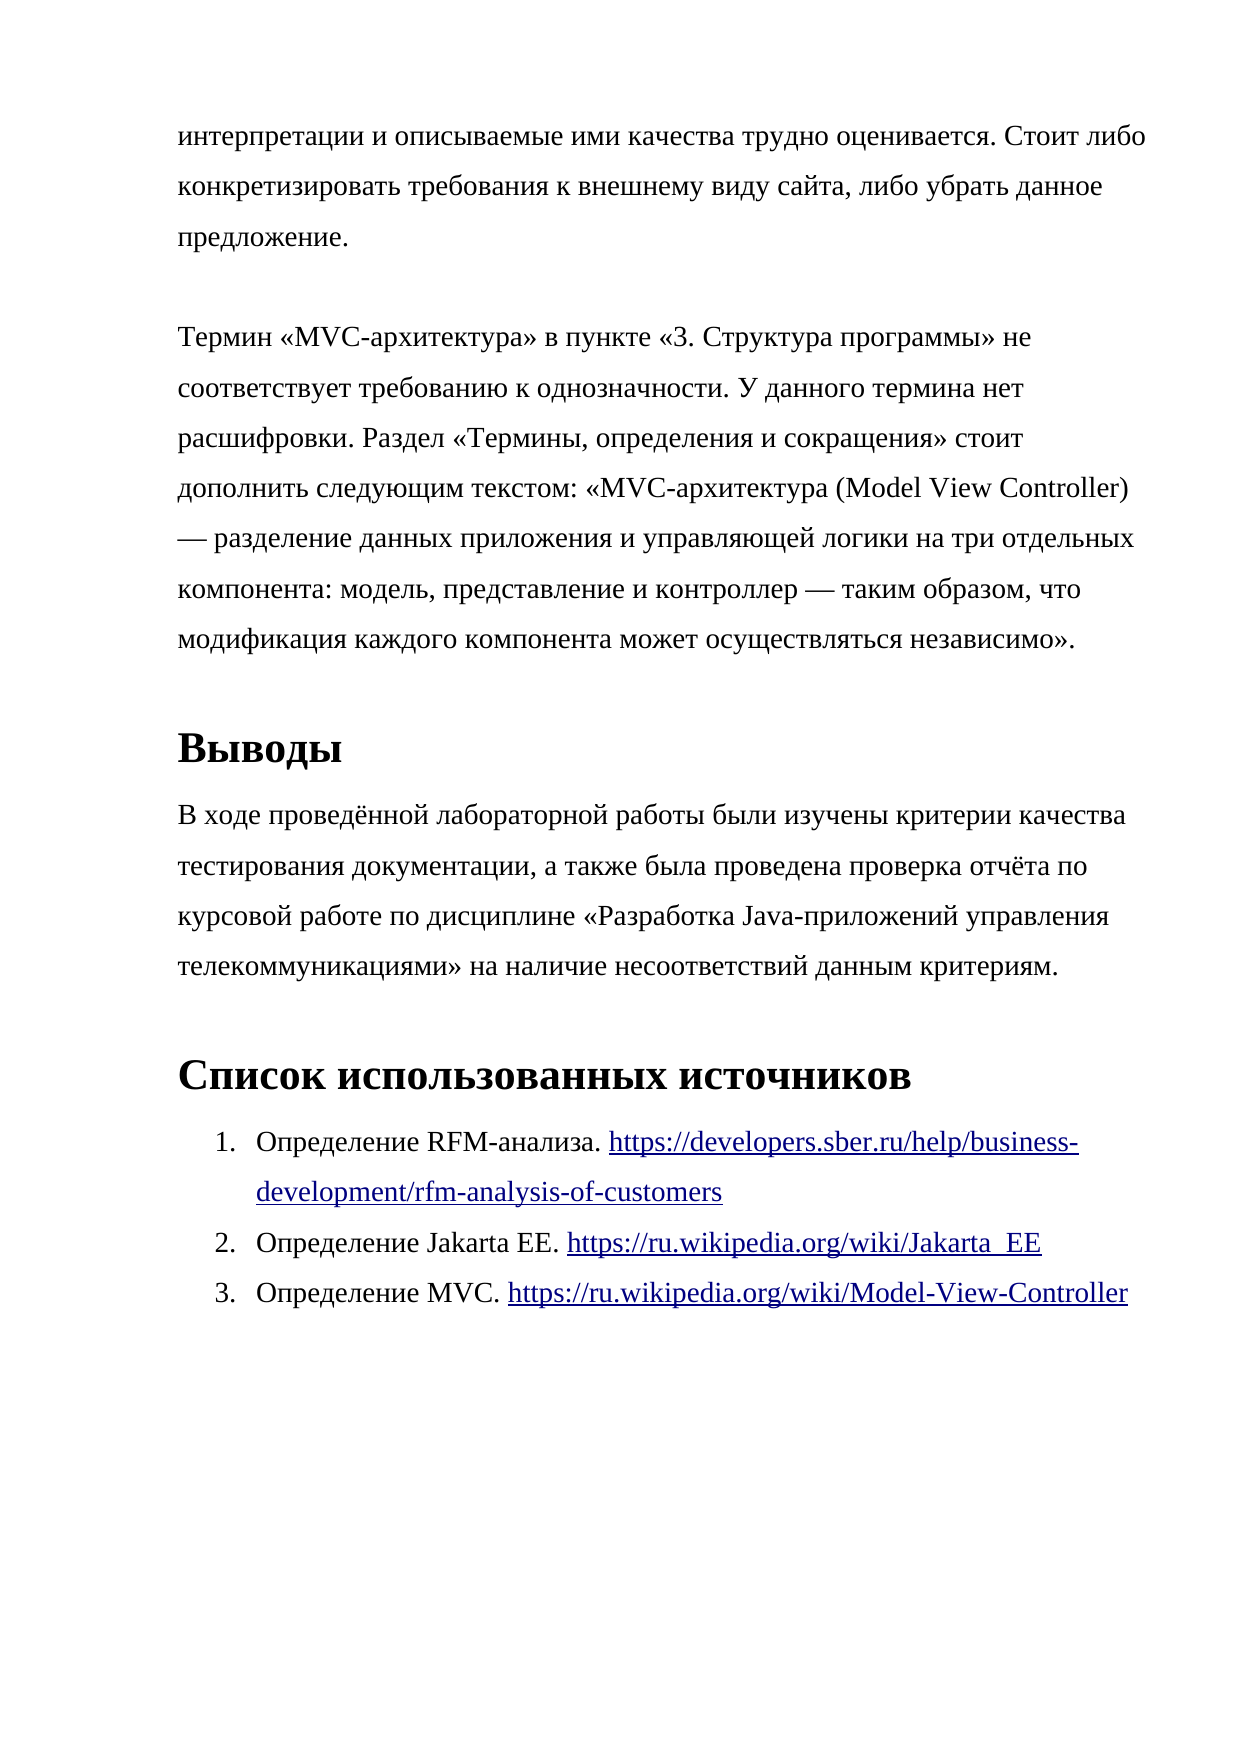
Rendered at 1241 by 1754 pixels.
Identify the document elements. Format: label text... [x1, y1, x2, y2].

text Список использованных источников [177, 1049, 1152, 1099]
list Определение RFM-анализа. https://developers.sber.ru/help/business-development/rfm-analysis-of-customers [214, 1124, 1152, 1208]
text интерпретации и описываемые ими качества трудно оценивается. Стоит либо конкретизировать требования к внешнему виду сайта, либо убрать данное предложение. [177, 118, 1152, 252]
text Выводы [177, 722, 1152, 772]
list Определение Jakarta EE. https://ru.wikipedia.org/wiki/Jakarta_EE [214, 1225, 1152, 1258]
text Термин «MVC-архитектура» в пункте «3. Структура программы» не соответствует требованию к однозначности. У данного термина нет расшифровки. Раздел «Термины, определения и сокращения» стоит дополнить следующим текстом: «MVC-архитектура (Model View Controller) — разделение данных приложения и управляющей логики на три отдельных компонента: модель, представление и контроллер — таким образом, что модификация каждого компонента может осуществляться независимо». [177, 319, 1152, 655]
text В ходе проведённой лабораторной работы были изучены критерии качества тестирования документации, а также была проведена проверка отчёта по курсовой работе по дисциплине «Разработка Java-приложений управления телекоммуникациями» на наличие несоответствий данным критериям. [177, 797, 1152, 982]
list Определение MVC. https://ru.wikipedia.org/wiki/Model-View-Controller [214, 1275, 1152, 1309]
